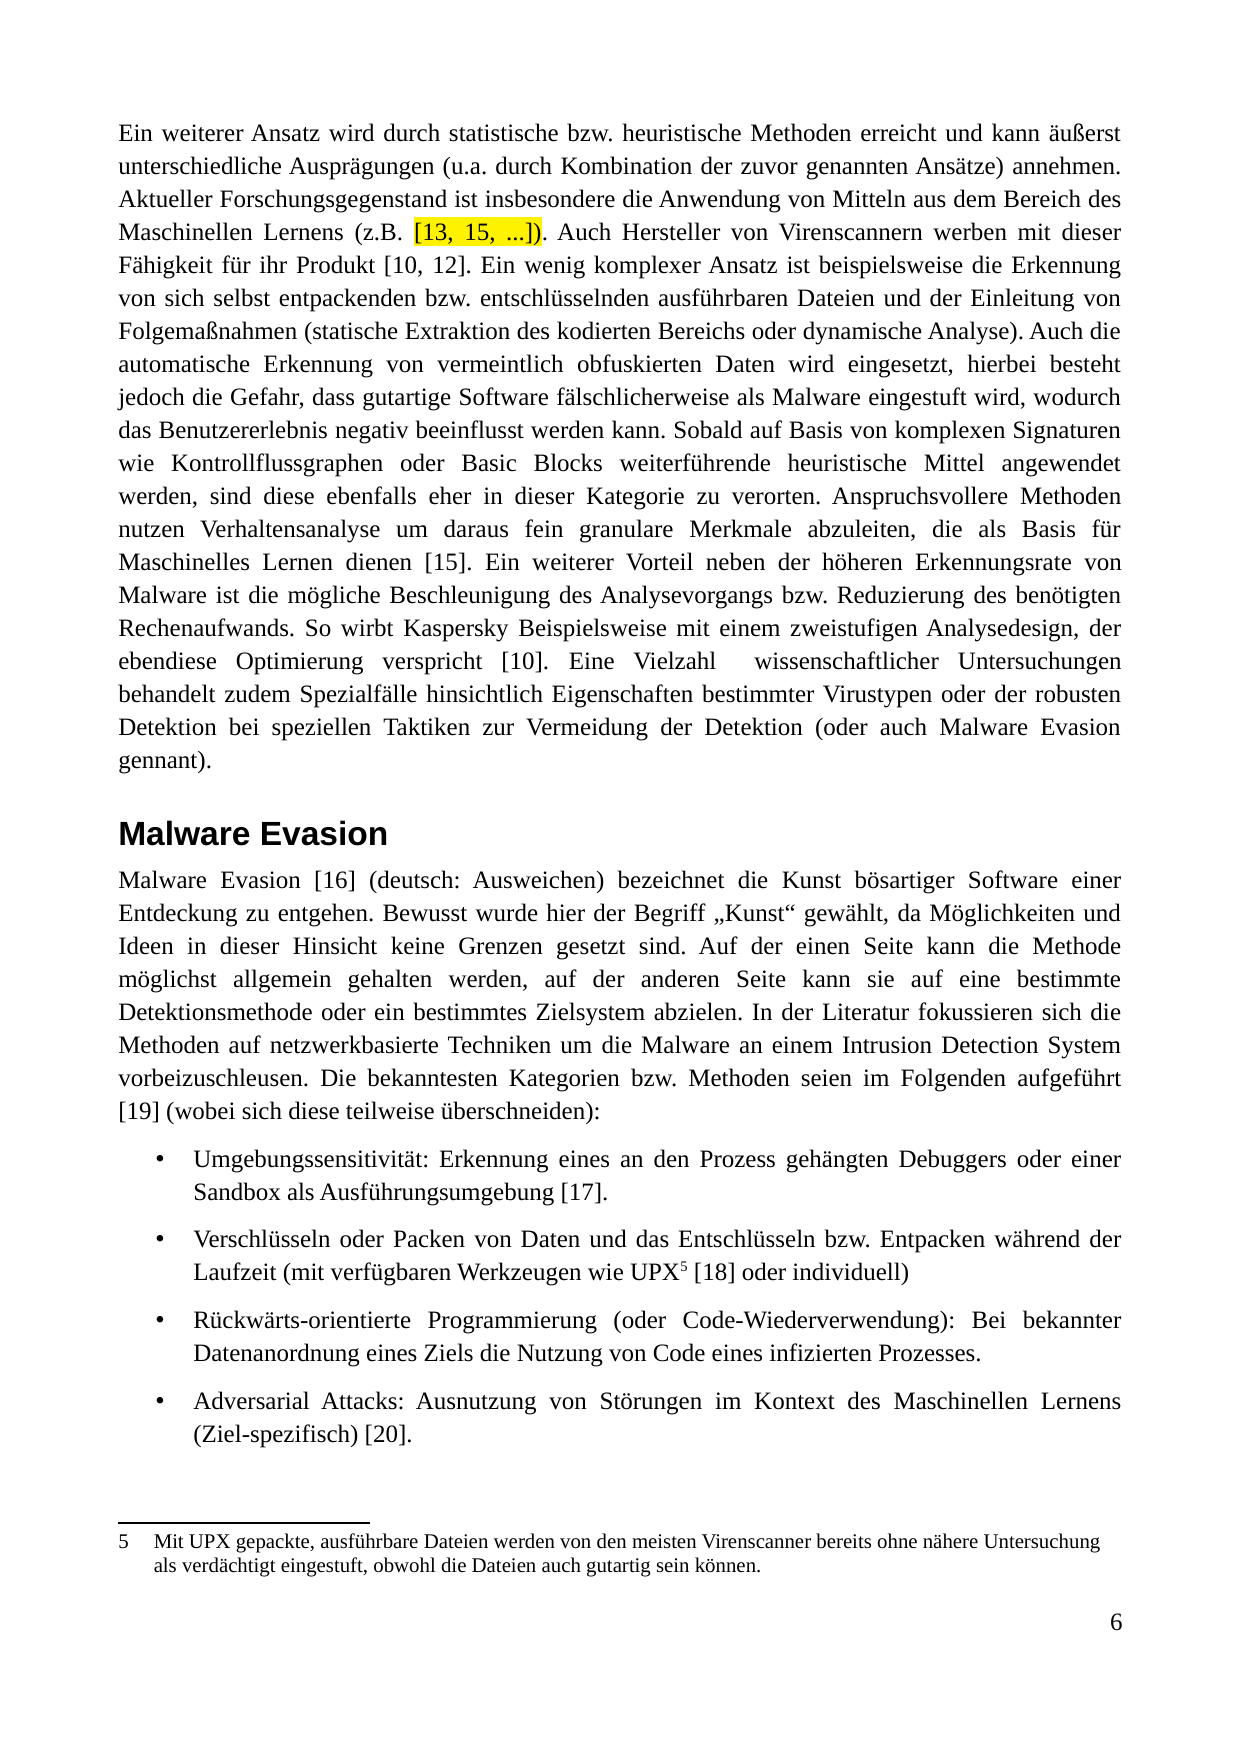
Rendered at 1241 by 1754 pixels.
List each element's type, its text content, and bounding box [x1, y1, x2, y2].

list Verschlüsseln oder Packen von Daten und das Entschlüsseln bzw. Entpacken während der Laufzeit (mit verfügbaren Werkzeugen wie UPX [18] oder individuell) [156, 1224, 1122, 1286]
list Umgebungssensitivität: Erkennung eines an den Prozess gehängten Debuggers oder einer Sandbox als Ausführungsumgebung [17]. [156, 1144, 1122, 1206]
list Mit UPX gepackte, ausführbare Dateien werden von den meisten Virenscanner bereits ohne nähere Untersuchung als verdächtigt eingestuft, obwohl die Dateien auch gutartig sein können. [118, 1529, 1122, 1577]
list Rückwärts-orientierte Programmierung (oder Code-Wiederverwendung): Bei bekannter Datenanordnung eines Ziels die Nutzung von Code eines infizierten Prozesses. [156, 1305, 1122, 1367]
text Malware Evasion [16] (deutsch: Ausweichen) bezeichnet die Kunst bösartiger Software einer Entdeckung zu entgehen. Bewusst wurde hier der Begriff „Kunst“ gewählt, da Möglichkeiten und Ideen in dieser Hinsicht keine Grenzen gesetzt sind. Auf der einen Seite kann die Methode möglichst allgemein gehalten werden, auf der anderen Seite kann sie auf eine bestimmte Detektionsmethode oder ein bestimmtes Zielsystem abzielen. In der Literatur fokussieren sich die Methoden auf netzwerkbasierte Techniken um die Malware an einem Intrusion Detection System vorbeizuschleusen. Die bekanntesten Kategorien bzw. Methoden seien im Folgenden aufgeführt [19] (wobei sich diese teilweise überschneiden): [118, 865, 1122, 1125]
subtitle Malware Evasion [118, 814, 1122, 853]
text Ein weiterer Ansatz wird durch statistische bzw. heuristische Methoden erreicht und kann äußerst unterschiedliche Ausprägungen (u.a. durch Kombination der zuvor genannten Ansätze) annehmen. Aktueller Forschungsgegenstand ist insbesondere die Anwendung von Mitteln aus dem Bereich des Maschinellen Lernens (z.B. [13, 15, ...]). Auch Hersteller von Virenscannern werben mit dieser Fähigkeit für ihr Produkt [10, 12]. Ein wenig komplexer Ansatz ist beispielsweise die Erkennung von sich selbst entpackenden bzw. entschlüsselnden ausführbaren Dateien und der Einleitung von Folgemaßnahmen (statische Extraktion des kodierten Bereichs oder dynamische Analyse). Auch die automatische Erkennung von vermeintlich obfuskierten Daten wird eingesetzt, hierbei besteht jedoch die Gefahr, dass gutartige Software fälschlicherweise als Malware eingestuft wird, wodurch das Benutzererlebnis negativ beeinflusst werden kann. Sobald auf Basis von komplexen Signaturen wie Kontrollflussgraphen oder Basic Blocks weiterführende heuristische Mittel angewendet werden, sind diese ebenfalls eher in dieser Kategorie zu verorten. Anspruchsvollere Methoden nutzen Verhaltensanalyse um daraus fein granulare Merkmale abzuleiten, die als Basis für Maschinelles Lernen dienen [15]. Ein weiterer Vorteil neben der höheren Erkennungsrate von Malware ist die mögliche Beschleunigung des Analysevorgangs bzw. Reduzierung des benötigten Rechenaufwands. So wirbt Kaspersky Beispielsweise mit einem zweistufigen Analysedesign, der ebendiese Optimierung verspricht [10]. Eine Vielzahl wissenschaftlicher Untersuchungen behandelt zudem Spezialfälle hinsichtlich Eigenschaften bestimmter Virustypen oder der robusten Detektion bei speziellen Taktiken zur Vermeidung der Detektion (oder auch Malware Evasion gennant). [118, 118, 1122, 774]
list Adversarial Attacks: Ausnutzung von Störungen im Kontext des Maschinellen Lernens (Ziel-spezifisch) [20]. [156, 1386, 1122, 1447]
